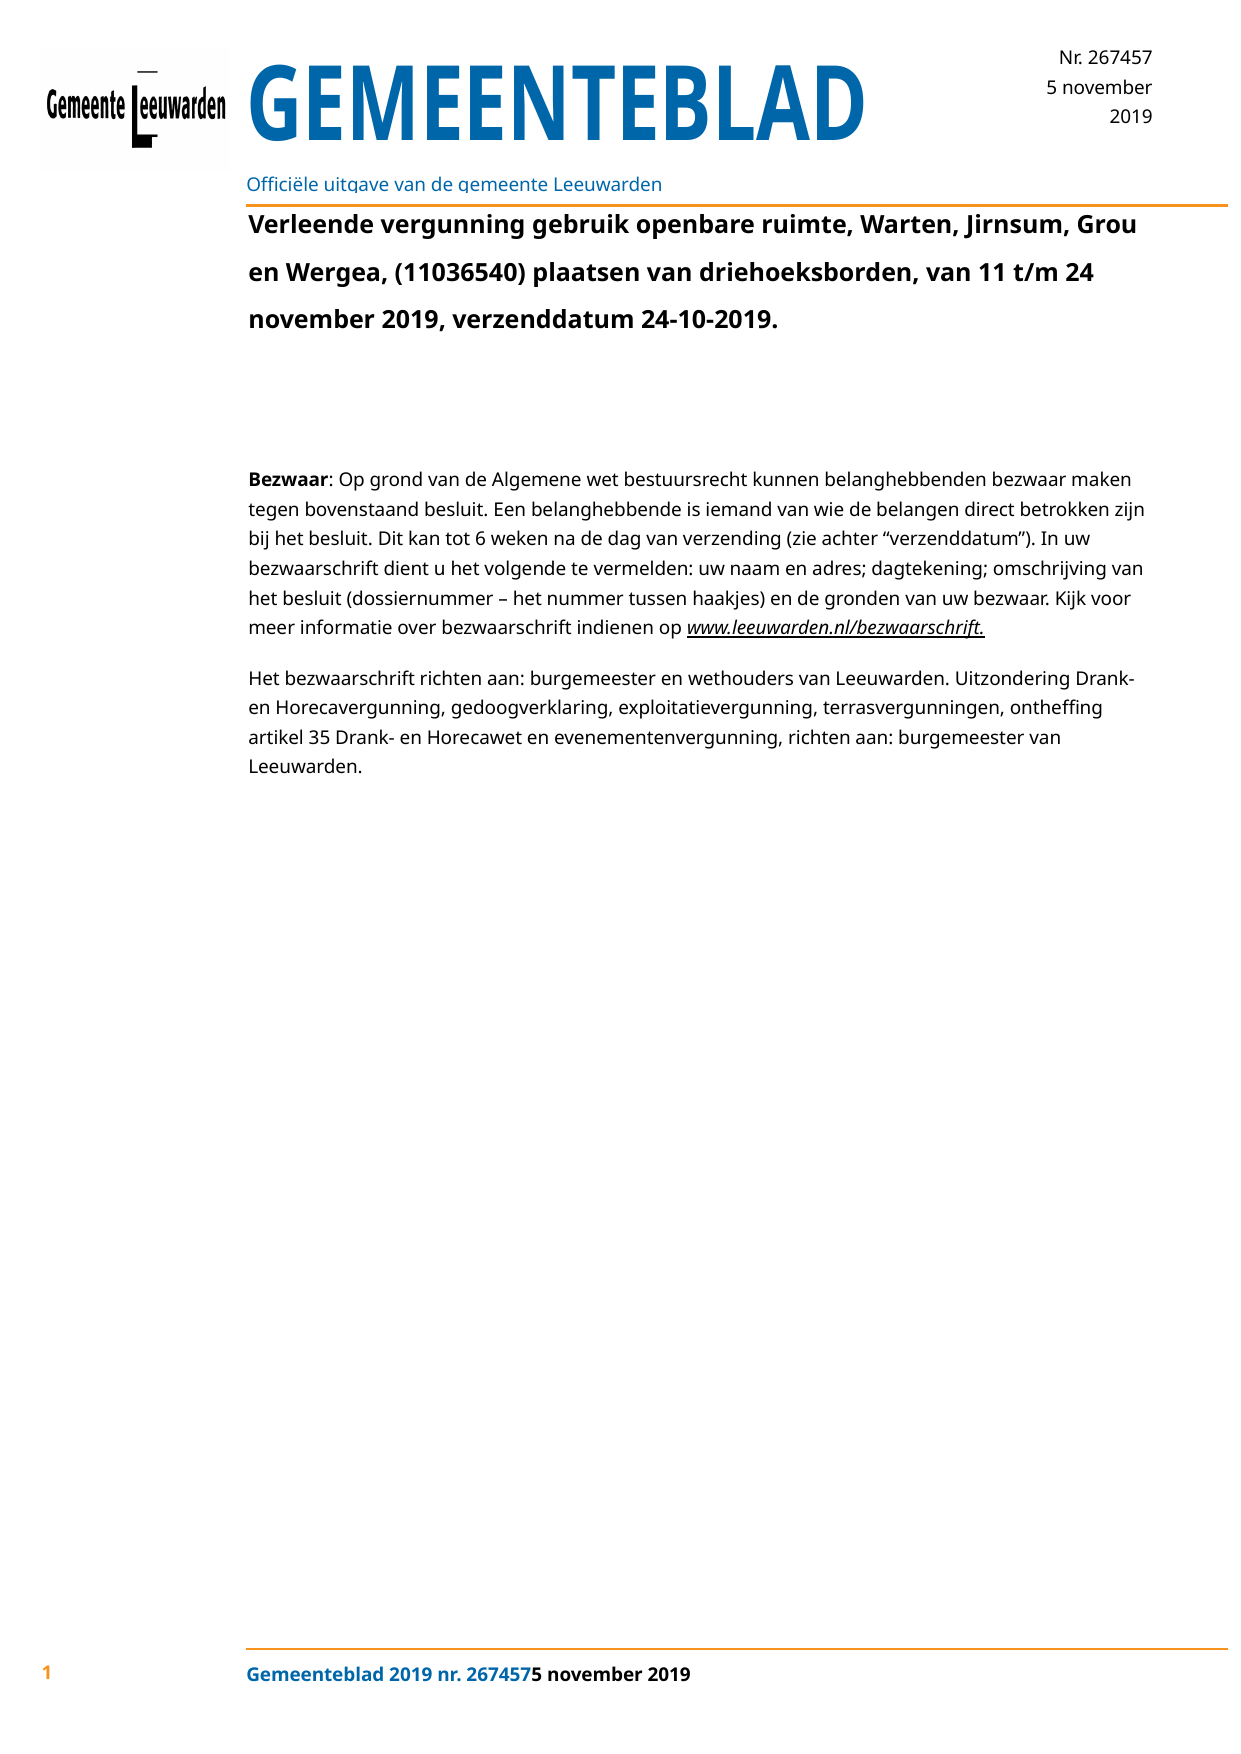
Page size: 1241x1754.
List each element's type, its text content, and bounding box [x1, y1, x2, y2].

text Het bezwaarschrift richten aan: burgemeester en wethouders van Leeuwarden. Uitzondering Drank- en Horecavergunning, gedoogverklaring, exploitatievergunning, terrasvergunningen, ontheffing artikel 35 Drank- en Horecawet en evenementenvergunning, richten aan: burgemeester van Leeuwarden. [248, 665, 1152, 779]
text Verleende vergunning gebruik openbare ruimte, Warten, Jirnsum, Grou en Wergea, (11036540) plaatsen van driehoeksborden, van 11 t/m 24 november 2019, verzenddatum 24-10-2019. [248, 207, 1152, 336]
picture [41, 47, 231, 172]
text Bezwaar: Op grond van de Algemene wet bestuursrecht kunnen belanghebbenden bezwaar maken tegen bovenstaand besluit. Een belanghebbende is iemand van wie de belangen direct betrokken zijn bij het besluit. Dit kan tot 6 weken na de dag van verzending (zie achter “verzenddatum”). In uw bezwaarschrift dient u het volgende te vermelden: uw naam en adres; dagtekening; omschrijving van het besluit (dossiernummer – het nummer tussen haakjes) en de gronden van uw bezwaar. Kijk voor meer informatie over bezwaarschrift indienen op www.leeuwarden.nl/bezwaarschrift. [248, 466, 1152, 640]
